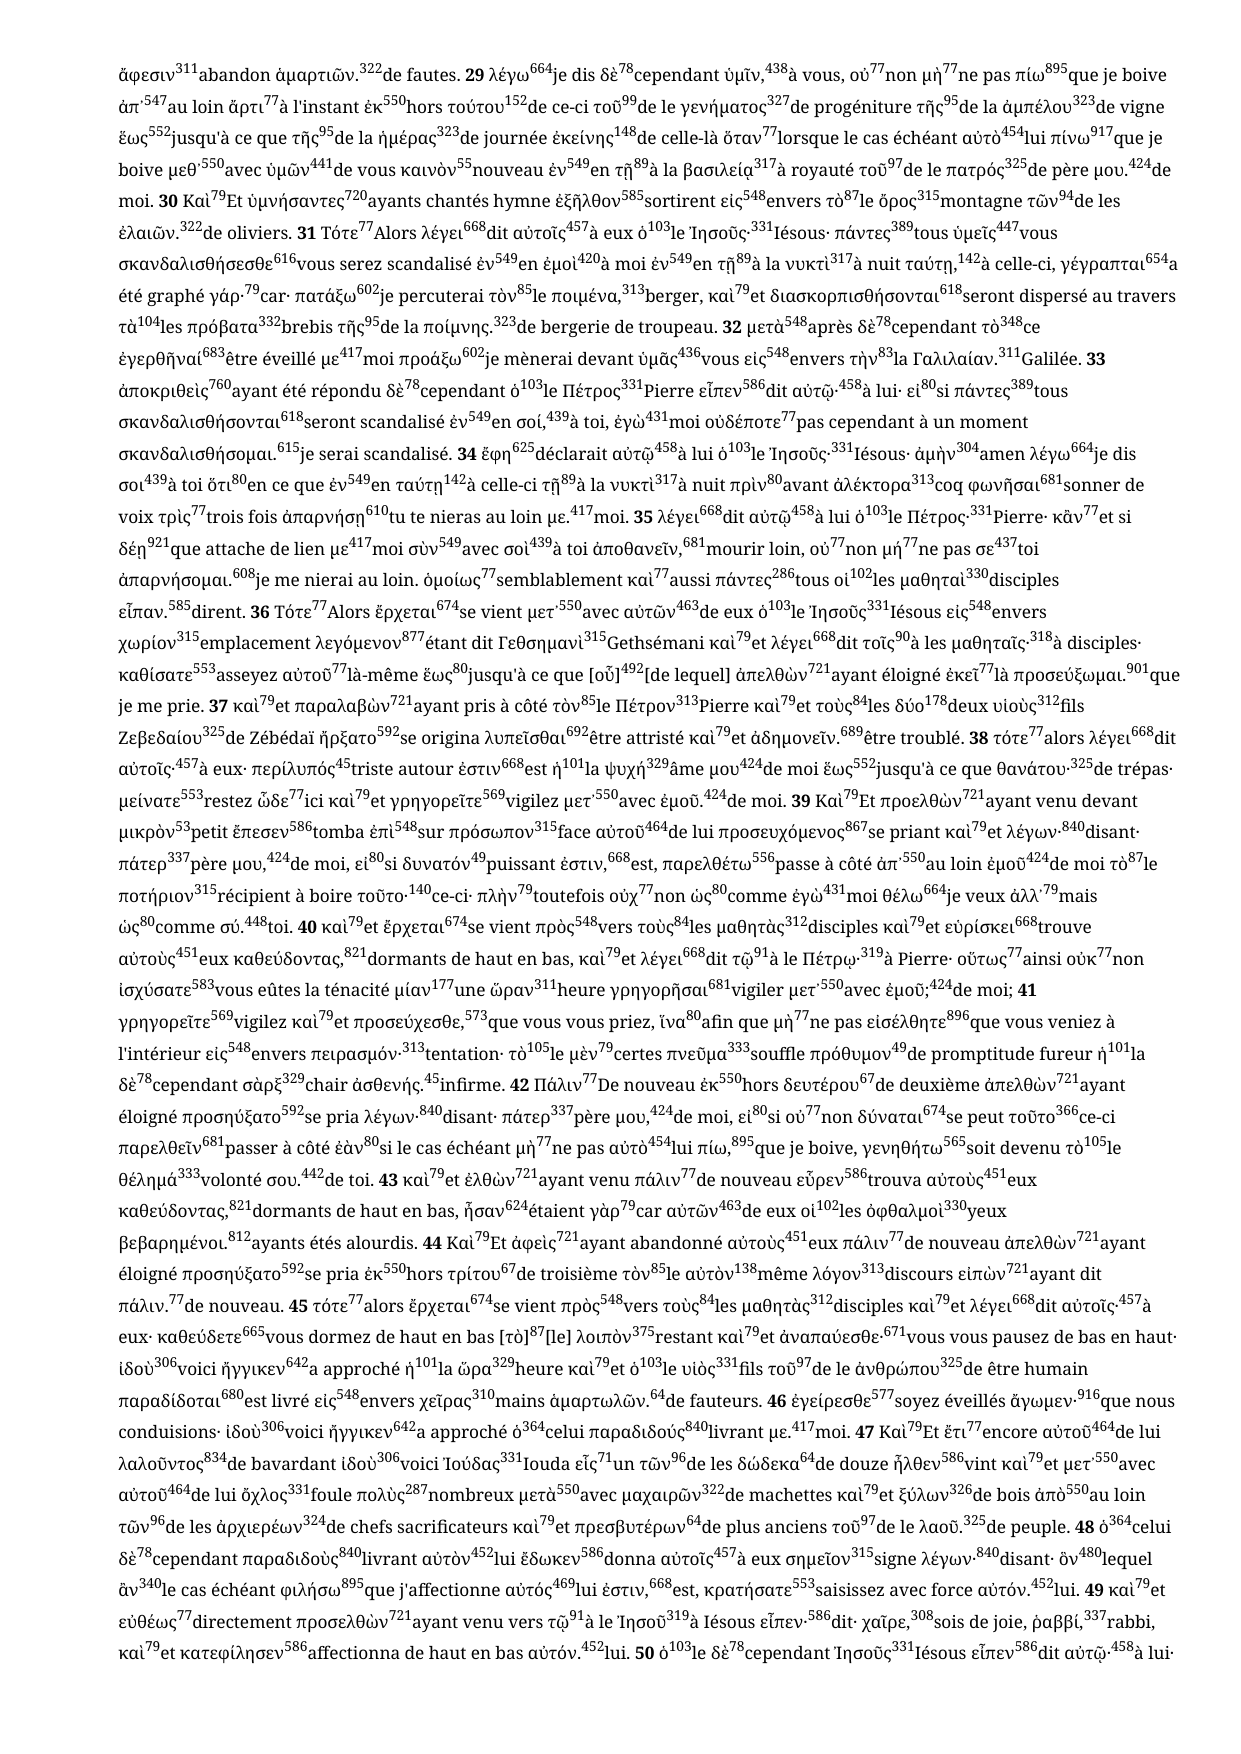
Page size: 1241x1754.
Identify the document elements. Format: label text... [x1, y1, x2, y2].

text 1 Καὶ79Et ἐγένετο592se devint ὅτε80lorsque ἐτέλεσεν586acheva ὁ103le Ἰησοῦς331Iésous πάντας268tous τοὺς84les λόγους312discours τούτους,137ceux-ci, εἶπεν586dit τοῖς90à les μαθηταῖς318à disciples αὐτοῦ·464de lui· 2 οἴδατε639vous avez su ὅτι80en ce que μετὰ548après δύο176deux ἡμέρας310journées τὸ105le πάσχα333pâque γίνεται,674se devient, καὶ79et ὁ103le υἱὸς331fils τοῦ97de le ἀνθρώπου325de être humain παραδίδοται680est livré εἰς548envers τὸ348ce σταυρωθῆναι.683être crucifié. 3 Τότε77Alors συνήχθησαν599furent mené ensemble οἱ102les ἀρχιερεῖς330chefs sacrificateurs καὶ79et οἱ102les πρεσβύτεροι70plus anciens τοῦ97de le λαοῦ325de peuple εἰς548envers τὴν83la αὐλὴν311cour τοῦ97de le ἀρχιερέως325de chef sacrificateur τοῦ492de celui λεγομένου885de étant dit Καϊάφα325de Kaiapha 4 καὶ79et συνεβουλεύσαντο591se délibérèrent ensemble ἵνα80afin que τὸν85le Ἰησοῦν313Iésous δόλῳ319à fraude κρατήσωσιν898que saisissent avec force καὶ79et ἀποκτείνωσιν·898que tuent catégoriquement· 5 ἔλεγον624disaient δέ·78cependant· μὴ77ne pas ἐν549en τῇ89à la ἑορτῇ,317à fête, ἵνα80afin que μὴ77ne pas θόρυβος331tumulte γένηται905que se devienne ἐν549en τῷ91à le λαῷ.319à peuple. 6 Τοῦ97de Le δὲ78cependant Ἰησοῦ325de Iésous γενομένου734de se ayant devenu ἐν549en Βηθανίᾳ317à Béthanie ἐν549en οἰκίᾳ317à maison d'habitation Σίμωνος325de Simon τοῦ97de le λεπροῦ,16de lépreux, 7 προσῆλθεν586vint vers αὐτῷ458à lui γυνὴ329femme ἔχουσα838ayante ἀλάβαστρον315alabastre μύρου327de onguent βαρυτίμου18de lourd de valeur καὶ79et κατέχεεν586versa de haut en bas ἐπὶ550sur τῆς95de la κεφαλῆς323de tête αὐτοῦ464de lui ἀνακειμένου.861de se couchant de bas en haut. 8 ἰδόντες720ayants vus δὲ78cependant οἱ102les μαθηταὶ330disciples ἠγανάκτησαν585irritèrent beaucoup λέγοντες·839disants· εἰς548envers τί399quel ἡ101la ἀπώλεια329perte complète αὕτη;154celle-ci; 9 ἐδύνατο631se pouvait γὰρ79car τοῦτο366ce-ci πραθῆναι683être vendu πολλοῦ386de nombreux καὶ79et δοθῆναι683être donné πτωχοῖς.58à pauvres. 10 Γνοὺς721Ayant connu δὲ78cependant ὁ103le Ἰησοῦς331Iésous εἶπεν586dit αὐτοῖς·457à eux· τί399quel κόπους312frappements παρέχετε665vous fournissez τῇ89à la γυναικί;317à femme; ἔργον315travail γὰρ79car καλὸν6beau ἠργάσατο592se mit au travail εἰς548envers ἐμέ·417moi· 11 πάντοτε77en tout moment γὰρ79car τοὺς84les πτωχοὺς52pauvres ἔχετε665vous avez μεθ᾽550avec ἑαυτῶν,521de vous-mêmes, ἐμὲ417moi δὲ78cependant οὐ77non πάντοτε77en tout moment ἔχετε·665vous avez· 12 βαλοῦσα719ayante jetée γὰρ79car αὕτη362celle-ci τὸ87le μύρον315onguent τοῦτο140ce-ci ἐπὶ550sur τοῦ99de le σώματός327de corps μου424de moi πρὸς548vers τὸ348ce ἐνταφιάσαι681enterrer με417moi ἐποίησεν.586fit. 13 ἀμὴν304amen λέγω664je dis ὑμῖν,438à vous, ὅπου80là où ἐὰν340si le cas échéant κηρυχθῇ911que soit annoncé τὸ105le εὐαγγέλιον333évangile τοῦτο158ce-ci ἐν549en ὅλῳ275à tout entier τῷ91à le κόσμῳ,319à monde, λαληθήσεται619sera bavardé καὶ77aussi ὃ482lequel ἐποίησεν586fit αὕτη362celle-ci εἰς548envers μνημόσυνον315souvenance αὐτῆς.462de elle. 14 Τότε77Alors πορευθεὶς760ayant été allé εἷς71un τῶν96de les δώδεκα,64de douze, ὁ498celui λεγόμενος891étant dit Ἰούδας331Iouda Ἰσκαριώτης,331Iskariote, πρὸς548vers τοὺς84les ἀρχιερεῖς312chefs sacrificateurs 15 εἶπεν·586dit· τί399quel θέλετέ665vous voulez μοι420à moi δοῦναι,681donner, κἀγὼ431et moi ὑμῖν438à vous παραδώσω602je livrerai αὐτόν;452lui; οἱ468ceux δὲ78cependant ἔστησαν585dressèrent αὐτῷ458à lui τριάκοντα180trente ἀργύρια.314objets d'argents. 16 καὶ79et ἀπὸ547au loin τότε77alors ἐζήτει625cherchait εὐκαιρίαν311moment de bien ἵνα80afin que αὐτὸν452lui παραδῷ.899que livre. 17 Τῇ89à La δὲ78cependant πρώτῃ57à première τῶν98de les ἀζύμων66de sans levains προσῆλθον585vinrent vers οἱ102les μαθηταὶ330disciples τῷ91à le Ἰησοῦ319à Iésous λέγοντες·839disants· ποῦ77où? θέλεις666tu veux ἑτοιμάσωμέν894que nous préparions σοι439à toi φαγεῖν681manger τὸ87le πάσχα;315pâque; 18 ὁ469celui δὲ78cependant εἶπεν·586dit· ὑπάγετε569dirigez en arrière εἰς548envers τὴν83la πόλιν311cité πρὸς548vers τὸν85le δεῖνα373un tel καὶ79et εἴπατε553dites αὐτῷ·458à lui· ὁ103le διδάσκαλος331enseignant λέγει·668dit· ὁ103le καιρός331moment μου424de moi ἐγγύς77proche ἐστιν,668est, πρὸς548vers σὲ437toi ποιῶ664je fais τὸ87le πάσχα315pâque μετὰ550avec τῶν96de les μαθητῶν324de disciples μου.424de moi. 19 καὶ79et ἐποίησαν585firent οἱ102les μαθηταὶ330disciples ὡς80comme συνέταξεν586ordonnança avec αὐτοῖς457à eux ὁ103le Ἰησοῦς331Iésous καὶ79et ἡτοίμασαν585préparèrent τὸ87le πάσχα.315pâque. 20 Ὀψίας63de Tardive δὲ78cependant γενομένης732de se ayante devenue ἀνέκειτο631se couchait de bas en haut μετὰ550avec τῶν96de les δώδεκα.64de douze. 21 καὶ79et ἐσθιόντων833de mangeants αὐτῶν463de eux εἶπεν·586dit· ἀμὴν304amen λέγω664je dis ὑμῖν438à vous ὅτι80en ce que εἷς71un ἐξ550hors ὑμῶν441de vous παραδώσει606livrera με.417moi. 22 καὶ79et λυπούμενοι890étants attristés σφόδρα77véhémentement ἤρξαντο591se originèrent λέγειν689dire αὐτῷ458à lui εἷς71un ἕκαστος·287chacun· μήτι340ne serait-ce que ἐγώ431moi εἰμι,664je suis, κύριε;337Maître; 23 ὁ469celui δὲ78cependant ἀποκριθεὶς760ayant été répondu εἶπεν·586dit· ὁ364celui ἐμβάψας721ayant trempé dedans μετ᾽550avec ἐμοῦ424de moi τὴν83la χεῖρα311main ἐν549en τῷ93à le τρυβλίῳ321à bol οὗτός364celui-ci με417moi παραδώσει.606livrera. 24 ὁ103le μὲν79certes υἱὸς331fils τοῦ97de le ἀνθρώπου325de être humain ὑπάγει668dirige en arrière καθὼς77de haut en bas comme γέγραπται654a été graphé περὶ550autour αὐτοῦ,464de lui, οὐαὶ304Ouai δὲ78cependant τῷ91à le ἀνθρώπῳ319à être humain ἐκείνῳ144à celui-là δι᾽550par οὗ492de lequel ὁ103le υἱὸς331fils τοῦ97de le ἀνθρώπου325de être humain παραδίδοται·680est livré· καλὸν49beau ἦν625était αὐτῷ458à lui εἰ80si οὐκ77non ἐγεννήθη600fut engendré ὁ103le ἄνθρωπος331être humain ἐκεῖνος.156celui-là. 25 ἀποκριθεὶς760ayant été répondu δὲ78cependant Ἰούδας331Iouda ὁ498celui παραδιδοὺς840livrant αὐτὸν452lui εἶπεν·586dit· μήτι340ne serait-ce que ἐγώ431moi εἰμι,664je suis, ῥαββί;337rabbi; λέγει668dit αὐτῷ·458à lui· σὺ448toi εἶπας.584tu dis. 26 Ἐσθιόντων833de Mangeants δὲ78cependant αὐτῶν463de eux λαβὼν721ayant pris ὁ103le Ἰησοῦς331Iésous ἄρτον313pain καὶ79et εὐλογήσας721ayant élogié ἔκλασεν586cassa καὶ79et δοὺς721ayant donné τοῖς90à les μαθηταῖς318à disciples εἶπεν·586dit· λάβετε553prenez φάγετε,553mangez, τοῦτό366ce-ci ἐστιν668est τὸ105le σῶμά333corps μου.424de moi. 27 καὶ79et λαβὼν721ayant pris ποτήριον315récipient à boire καὶ79et εὐχαριστήσας721ayant rendu grâce ἔδωκεν586donna αὐτοῖς457à eux λέγων·840disant· πίετε553buvez ἐξ550hors αὐτοῦ466de lui πάντες,389tous, 28 τοῦτο366ce-ci γάρ79car ἐστιν668est τὸ105le αἷμά333sang μου424de moi τῆς95de la διαθήκης323de disposition τὸ366ce περὶ550autour πολλῶν383de nombreux ἐκχυννόμενον893étant déversé εἰς548envers ἄφεσιν311abandon ἁμαρτιῶν.322de fautes. 29 λέγω664je dis δὲ78cependant ὑμῖν,438à vous, οὐ77non μὴ77ne pas πίω895que je boive ἀπ᾽547au loin ἄρτι77à l'instant ἐκ550hors τούτου152de ce-ci τοῦ99de le γενήματος327de progéniture τῆς95de la ἀμπέλου323de vigne ἕως552jusqu'à ce que τῆς95de la ἡμέρας323de journée ἐκείνης148de celle-là ὅταν77lorsque le cas échéant αὐτὸ454lui πίνω917que je boive μεθ᾽550avec ὑμῶν441de vous καινὸν55nouveau ἐν549en τῇ89à la βασιλείᾳ317à royauté τοῦ97de le πατρός325de père μου.424de moi. 30 Καὶ79Et ὑμνήσαντες720ayants chantés hymne ἐξῆλθον585sortirent εἰς548envers τὸ87le ὄρος315montagne τῶν94de les ἐλαιῶν.322de oliviers. 31 Τότε77Alors λέγει668dit αὐτοῖς457à eux ὁ103le Ἰησοῦς·331Iésous· πάντες389tous ὑμεῖς447vous σκανδαλισθήσεσθε616vous serez scandalisé ἐν549en ἐμοὶ420à moi ἐν549en τῇ89à la νυκτὶ317à nuit ταύτῃ,142à celle-ci, γέγραπται654a été graphé γάρ·79car· πατάξω602je percuterai τὸν85le ποιμένα,313berger, καὶ79et διασκορπισθήσονται618seront dispersé au travers τὰ104les πρόβατα332brebis τῆς95de la ποίμνης.323de bergerie de troupeau. 32 μετὰ548après δὲ78cependant τὸ348ce ἐγερθῆναί683être éveillé με417moi προάξω602je mènerai devant ὑμᾶς436vous εἰς548envers τὴν83la Γαλιλαίαν.311Galilée. 33 ἀποκριθεὶς760ayant été répondu δὲ78cependant ὁ103le Πέτρος331Pierre εἶπεν586dit αὐτῷ·458à lui· εἰ80si πάντες389tous σκανδαλισθήσονται618seront scandalisé ἐν549en σοί,439à toi, ἐγὼ431moi οὐδέποτε77pas cependant à un moment σκανδαλισθήσομαι.615je serai scandalisé. 34 ἔφη625déclarait αὐτῷ458à lui ὁ103le Ἰησοῦς·331Iésous· ἀμὴν304amen λέγω664je dis σοι439à toi ὅτι80en ce que ἐν549en ταύτῃ142à celle-ci τῇ89à la νυκτὶ317à nuit πρὶν80avant ἀλέκτορα313coq φωνῆσαι681sonner de voix τρὶς77trois fois ἀπαρνήσῃ610tu te nieras au loin με.417moi. 35 λέγει668dit αὐτῷ458à lui ὁ103le Πέτρος·331Pierre· κἂν77et si δέῃ921que attache de lien με417moi σὺν549avec σοὶ439à toi ἀποθανεῖν,681mourir loin, οὐ77non μή77ne pas σε437toi ἀπαρνήσομαι.608je me nierai au loin. ὁμοίως77semblablement καὶ77aussi πάντες286tous οἱ102les μαθηταὶ330disciples εἶπαν.585dirent. 36 Τότε77Alors ἔρχεται674se vient μετ᾽550avec αὐτῶν463de eux ὁ103le Ἰησοῦς331Iésous εἰς548envers χωρίον315emplacement λεγόμενον877étant dit Γεθσημανὶ315Gethsémani καὶ79et λέγει668dit τοῖς90à les μαθηταῖς·318à disciples· καθίσατε553asseyez αὐτοῦ77là-même ἕως80jusqu'à ce que [οὗ]492[de lequel] ἀπελθὼν721ayant éloigné ἐκεῖ77là προσεύξωμαι.901que je me prie. 37 καὶ79et παραλαβὼν721ayant pris à côté τὸν85le Πέτρον313Pierre καὶ79et τοὺς84les δύο178deux υἱοὺς312fils Ζεβεδαίου325de Zébédaï ἤρξατο592se origina λυπεῖσθαι692être attristé καὶ79et ἀδημονεῖν.689être troublé. 38 τότε77alors λέγει668dit αὐτοῖς·457à eux· περίλυπός45triste autour ἐστιν668est ἡ101la ψυχή329âme μου424de moi ἕως552jusqu'à ce que θανάτου·325de trépas· μείνατε553restez ὧδε77ici καὶ79et γρηγορεῖτε569vigilez μετ᾽550avec ἐμοῦ.424de moi. 39 Καὶ79Et προελθὼν721ayant venu devant μικρὸν53petit ἔπεσεν586tomba ἐπὶ548sur πρόσωπον315face αὐτοῦ464de lui προσευχόμενος867se priant καὶ79et λέγων·840disant· πάτερ337père μου,424de moi, εἰ80si δυνατόν49puissant ἐστιν,668est, παρελθέτω556passe à côté ἀπ᾽550au loin ἐμοῦ424de moi τὸ87le ποτήριον315récipient à boire τοῦτο·140ce-ci· πλὴν79toutefois οὐχ77non ὡς80comme ἐγὼ431moi θέλω664je veux ἀλλ᾽79mais ὡς80comme σύ.448toi. 40 καὶ79et ἔρχεται674se vient πρὸς548vers τοὺς84les μαθητὰς312disciples καὶ79et εὑρίσκει668trouve αὐτοὺς451eux καθεύδοντας,821dormants de haut en bas, καὶ79et λέγει668dit τῷ91à le Πέτρῳ·319à Pierre· οὕτως77ainsi οὐκ77non ἰσχύσατε583vous eûtes la ténacité μίαν177une ὥραν311heure γρηγορῆσαι681vigiler μετ᾽550avec ἐμοῦ;424de moi; 41 γρηγορεῖτε569vigilez καὶ79et προσεύχεσθε,573que vous vous priez, ἵνα80afin que μὴ77ne pas εἰσέλθητε896que vous veniez à l'intérieur εἰς548envers πειρασμόν·313tentation· τὸ105le μὲν79certes πνεῦμα333souffle πρόθυμον49de promptitude fureur ἡ101la δὲ78cependant σὰρξ329chair ἀσθενής.45infirme. 42 Πάλιν77De nouveau ἐκ550hors δευτέρου67de deuxième ἀπελθὼν721ayant éloigné προσηύξατο592se pria λέγων·840disant· πάτερ337père μου,424de moi, εἰ80si οὐ77non δύναται674se peut τοῦτο366ce-ci παρελθεῖν681passer à côté ἐὰν80si le cas échéant μὴ77ne pas αὐτὸ454lui πίω,895que je boive, γενηθήτω565soit devenu τὸ105le θέλημά333volonté σου.442de toi. 43 καὶ79et ἐλθὼν721ayant venu πάλιν77de nouveau εὗρεν586trouva αὐτοὺς451eux καθεύδοντας,821dormants de haut en bas, ἦσαν624étaient γὰρ79car αὐτῶν463de eux οἱ102les ὀφθαλμοὶ330yeux βεβαρημένοι.812ayants étés alourdis. 44 Καὶ79Et ἀφεὶς721ayant abandonné αὐτοὺς451eux πάλιν77de nouveau ἀπελθὼν721ayant éloigné προσηύξατο592se pria ἐκ550hors τρίτου67de troisième τὸν85le αὐτὸν138même λόγον313discours εἰπὼν721ayant dit πάλιν.77de nouveau. 45 τότε77alors ἔρχεται674se vient πρὸς548vers τοὺς84les μαθητὰς312disciples καὶ79et λέγει668dit αὐτοῖς·457à eux· καθεύδετε665vous dormez de haut en bas [τὸ]87[le] λοιπὸν375restant καὶ79et ἀναπαύεσθε·671vous vous pausez de bas en haut· ἰδοὺ306voici ἤγγικεν642a approché ἡ101la ὥρα329heure καὶ79et ὁ103le υἱὸς331fils τοῦ97de le ἀνθρώπου325de être humain παραδίδοται680est livré εἰς548envers χεῖρας310mains ἁμαρτωλῶν.64de fauteurs. 46 ἐγείρεσθε577soyez éveillés ἄγωμεν·916que nous conduisions· ἰδοὺ306voici ἤγγικεν642a approché ὁ364celui παραδιδούς840livrant με.417moi. 47 Καὶ79Et ἔτι77encore αὐτοῦ464de lui λαλοῦντος834de bavardant ἰδοὺ306voici Ἰούδας331Iouda εἷς71un τῶν96de les δώδεκα64de douze ἦλθεν586vint καὶ79et μετ᾽550avec αὐτοῦ464de lui ὄχλος331foule πολὺς287nombreux μετὰ550avec μαχαιρῶν322de machettes καὶ79et ξύλων326de bois ἀπὸ550au loin τῶν96de les ἀρχιερέων324de chefs sacrificateurs καὶ79et πρεσβυτέρων64de plus anciens τοῦ97de le λαοῦ.325de peuple. 48 ὁ364celui δὲ78cependant παραδιδοὺς840livrant αὐτὸν452lui ἔδωκεν586donna αὐτοῖς457à eux σημεῖον315signe λέγων·840disant· ὃν480lequel ἂν340le cas échéant φιλήσω895que j'affectionne αὐτός469lui ἐστιν,668est, κρατήσατε553saisissez avec force αὐτόν.452lui. 49 καὶ79et εὐθέως77directement προσελθὼν721ayant venu vers τῷ91à le Ἰησοῦ319à Iésous εἶπεν·586dit· χαῖρε,308sois de joie, ῥαββί,337rabbi, καὶ79et κατεφίλησεν586affectionna de haut en bas αὐτόν.452lui. 50 ὁ103le δὲ78cependant Ἰησοῦς331Iésous εἶπεν586dit αὐτῷ·458à lui· ἑταῖρε,337compagnon, ἐφ᾽548sur ὃ482lequel πάρει.666tu es à côté. τότε77alors προσελθόντες720ayants venus vers ἐπέβαλον585surjetèrent τὰς242les χεῖρας310mains ἐπὶ548sur τὸν85le Ἰησοῦν313Iésous καὶ79et ἐκράτησαν585saisirent avec force αὐτόν.452lui. 51 Καὶ79Et ἰδοὺ306voici εἷς71un τῶν357de ceux μετὰ550avec Ἰησοῦ325de Iésous ἐκτείνας721ayant étendu dehors τὴν243la χεῖρα311main ἀπέσπασεν586tira loin τὴν83la μάχαιραν311machette αὐτοῦ464de lui καὶ79et πατάξας721ayant percuté τὸν85le δοῦλον313mâle esclave τοῦ97de le ἀρχιερέως325de chef sacrificateur ἀφεῖλεν586saisit au loin αὐτοῦ464de lui τὸ87le ὠτίον.315bout d'oreille. 52 τότε77alors λέγει668dit αὐτῷ458à lui ὁ103le Ἰησοῦς·331Iésous· ἀπόστρεψον554détourne τὴν83la μάχαιράν311machette σου442de toi εἰς548envers τὸν85le τόπον313lieu αὐτῆς·462de elle· πάντες389tous γὰρ79car οἱ363ceux λαβόντες720ayants pris μάχαιραν311machette ἐν549en μαχαίρῃ317à machette ἀπολοῦνται.611se perdront au loin. 53 ἢ79ou δοκεῖς666tu estimes ὅτι80en ce que οὐ77non δύναμαι670je me puis παρακαλέσαι681appeler à côté τὸν85le πατέρα313père μου,424de moi, καὶ79et παραστήσει606dressera à côté μοι420à moi ἄρτι77à l'instant πλείω73plus nombreusement δώδεκα176douze λεγιῶνας310légions ἀγγέλων;324de messagers; 54 πῶς77comment? οὖν79donc πληρωθῶσιν910que soient fait plénitude αἱ100les γραφαὶ328graphes ὅτι80en ce que οὕτως77ainsi δεῖ668attache de lien γενέσθαι;682se devenir; 55 Ἐν549En ἐκείνῃ142à celle-là τῇ89à la ὥρᾳ317à heure εἶπεν586dit ὁ103le Ἰησοῦς331Iésous τοῖς90à les ὄχλοις·318à foules· ὡς80comme ἐπὶ548sur λῃστὴν313pilleur ἐξήλθατε583vous sortîtes μετὰ550avec μαχαιρῶν322de machettes καὶ79et ξύλων326de bois συλλαβεῖν681prendre ensemble με;417moi; καθ᾽548selon ἡμέραν311journée ἐν549en τῷ93à le ἱερῷ321à sanctuaire ἐκαθεζόμην627je me siégeais διδάσκων840enseignant καὶ79et οὐκ77non ἐκρατήσατέ583vous saisîtes avec force με.417moi. 56 τοῦτο366ce-ci δὲ78cependant ὅλον289tout entier γέγονεν642a devenu ἵνα80afin que πληρωθῶσιν910que soient fait plénitude αἱ100les γραφαὶ328graphes τῶν96de les προφητῶν.324de prophètes. Τότε77Alors οἱ102les μαθηταὶ330disciples πάντες286tous ἀφέντες720ayants abandonnés αὐτὸν452lui ἔφυγον.585fuirent. 57 Οἱ363Ceux δὲ78cependant κρατήσαντες720ayants saisis avec force τὸν85le Ἰησοῦν313Iésous ἀπήγαγον585conduisirent au loin πρὸς548vers Καϊάφαν313Kaiapha τὸν85le ἀρχιερέα,313chef sacrificateur, ὅπου77là où οἱ102les γραμματεῖς330lettrés καὶ79et οἱ102les πρεσβύτεροι70plus anciens συνήχθησαν.599furent mené ensemble. 58 ὁ103le δὲ78cependant Πέτρος331Pierre ἠκολούθει625suivait αὐτῷ458à lui ἀπὸ547au loin μακρόθεν77à distance ἕως552jusqu'à ce que τῆς95de la αὐλῆς323de cour τοῦ97de le ἀρχιερέως325de chef sacrificateur καὶ79et εἰσελθὼν721ayant venu à l'intérieur ἔσω77dedans ἐκάθητο631se était assis μετὰ550avec τῶν96de les ὑπηρετῶν324de ministres ἰδεῖν681voir τὸ87le τέλος.315achèvement. 59 Οἱ102Les δὲ78cependant ἀρχιερεῖς330chefs sacrificateurs καὶ79et τὸ105le συνέδριον333sanhédrin ὅλον289tout entier ἐζήτουν624cherchaient ψευδομαρτυρίαν311faux témoignage κατὰ550contre τοῦ97de le Ἰησοῦ325de Iésous ὅπως80de telle manière que αὐτὸν452lui θανατώσωσιν,898que mettent à trépas, 60 καὶ79et οὐχ77non εὗρον585trouvèrent πολλῶν280de nombreux προσελθόντων715de ayants venus vers ψευδομαρτύρων.324de faux témoins. ὕστερον77postérieurement δὲ78cependant προσελθόντες720ayants venus vers δύο70deux 61 εἶπαν·585dirent· οὗτος364celui-ci ἔφη·625déclarait· δύναμαι670je me puis καταλῦσαι681délier vers le bas τὸν85le ναὸν313temple τοῦ97de le θεοῦ325de Dieu καὶ79et διὰ550par τριῶν188de trois ἡμερῶν322de journées οἰκοδομῆσαι.681édifier en maison. 62 καὶ79et ἀναστὰς721ayant redressé ὁ103le ἀρχιερεὺς331chef sacrificateur εἶπεν586dit αὐτῷ·458à lui· οὐδὲν375aucun ἀποκρίνῃ672tu te réponds τί399quel οὗτοί363ceux-ci σου442de toi καταμαρτυροῦσιν;667témoignent contre; 63 ὁ103le δὲ78cependant Ἰησοῦς331Iésous ἐσιώπα.625silençait. καὶ79et ὁ103le ἀρχιερεὺς331chef sacrificateur εἶπεν586dit αὐτῷ·458à lui· ἐξορκίζω664j'exorcise σε437toi κατὰ550contre τοῦ97de le θεοῦ325de Dieu τοῦ358de celui ζῶντος834de vivant ἵνα80afin que ἡμῖν419à nous εἴπῃς897que tu dises εἰ80si σὺ448toi εἶ666tu es ὁ103le χριστὸς331Christ ὁ103le υἱὸς331fils τοῦ97de le θεοῦ.325de Dieu. 64 λέγει668dit αὐτῷ458à lui ὁ103le Ἰησοῦς·331Iésous· σὺ448toi εἶπας.584tu dis. πλὴν79toutefois λέγω664je dis ὑμῖν·438à vous· ἀπ᾽547au loin ἄρτι77à l'instant ὄψεσθε609vous vous verrez τὸν85le υἱὸν313fils τοῦ97de le ἀνθρώπου325de être humain καθήμενον849se étant assis ἐκ550hors δεξιῶν66de droits τῆς95de la δυνάμεως323de puissance καὶ79et ἐρχόμενον849se venant ἐπὶ550sur τῶν94de les νεφελῶν322de nuées τοῦ97de le οὐρανοῦ.325de ciel. 65 Τότε77Alors ὁ103le ἀρχιερεὺς331chef sacrificateur διέρρηξεν586fracassa à travers τὰ86les ἱμάτια314himations αὐτοῦ464de lui λέγων·840disant· ἐβλασφήμησεν·586blasphéma· τί399quel ἔτι77encore χρείαν311besoin ἔχομεν663nous avons μαρτύρων;324de témoins; ἴδε306voici νῦν77maintenant ἠκούσατε583vous écoutâtes τὴν83la βλασφημίαν·311blasphème· 66 τί399quel ὑμῖν438à vous δοκεῖ;668estime; οἱ363ceux δὲ78cependant ἀποκριθέντες759ayants étés répondus εἶπαν·585dirent· ἔνοχος47tenu au-dedans θανάτου325de trépas ἐστίν.668est. 67 Τότε77Alors ἐνέπτυσαν585crachèrent envers εἰς548envers τὸ87le πρόσωπον315face αὐτοῦ464de lui καὶ79et ἐκολάφισαν585tabassèrent αὐτόν,452lui, οἱ468ceux δὲ78cependant ἐράπισαν585giflèrent 68 λέγοντες·839disants· προφήτευσον554prophétise ἡμῖν,419à nous, χριστέ,337Christ, τίς410quel ἐστιν668est ὁ364celui παίσας721ayant frappé σε;437toi; 69 Ὁ103Le δὲ78cependant Πέτρος331Pierre ἐκάθητο631se était assis ἔξω77au-dehors ἐν549en τῇ89à la αὐλῇ·317à cour· καὶ79et προσῆλθεν586vint vers αὐτῷ458à lui μία195une παιδίσκη329jeune servante λέγουσα·838disante· καὶ77aussi σὺ448toi ἦσθα629tu te étais μετὰ550avec Ἰησοῦ325de Iésous τοῦ97de le Γαλιλαίου.65de Galiléen. 70 ὁ469celui δὲ78cependant ἠρνήσατο592se nia ἔμπροσθεν552en devers πάντων383de tous λέγων·840disant· οὐκ77non οἶδα638j'ai su τί399quel λέγεις.666tu dis. 71 Ἐξελθόντα707Ayant sorti δὲ78cependant εἰς548envers τὸν85le πυλῶνα313portail εἶδεν586vit αὐτὸν452lui ἄλλη388autre καὶ79et λέγει668dit τοῖς351à ceux ἐκεῖ·77là· οὗτος364celui-ci ἦν625était μετὰ550avec Ἰησοῦ325de Iésous τοῦ97de le Ναζωραίου.325de Nazoréen. 72 καὶ79et πάλιν77de nouveau ἠρνήσατο592se nia μετὰ550avec ὅρκου325de serment ὅτι80en ce que οὐκ77non οἶδα638j'ai su τὸν85le ἄνθρωπον.313être humain. 73 Μετὰ548Après μικρὸν55petit δὲ78cependant προσελθόντες720ayants venus vers οἱ363ceux ἑστῶτες782ayants dressés εἶπον585dirent τῷ91à le Πέτρῳ·319à Pierre· ἀληθῶς77vraiment καὶ77aussi σὺ448toi ἐξ550hors αὐτῶν463de eux εἶ,666tu es, καὶ77aussi γὰρ79car ἡ101la λαλιά329bavardage σου442de toi δῆλόν53évident σε437toi ποιεῖ.668fait. 74 τότε77alors ἤρξατο592se origina καταθεματίζειν689anathématiser de haut en bas καὶ79et ὀμνύειν689jurer ὅτι80en ce que οὐκ77non οἶδα638j'ai su τὸν85le ἄνθρωπον.313être humain. καὶ79et εὐθέως77directement ἀλέκτωρ331coq ἐφώνησεν.586sonna de voix. 75 καὶ79et ἐμνήσθη600fut mémorisé ὁ103le Πέτρος331Pierre τοῦ99de le ῥήματος327de oral Ἰησοῦ325de Iésous εἰρηκότος778de ayant dit ὅτι80en ce que πρὶν80avant ἀλέκτορα313coq φωνῆσαι681sonner de voix τρὶς77trois fois ἀπαρνήσῃ610tu te nieras au loin με·417moi· καὶ79et ἐξελθὼν721ayant sorti ἔξω77au-dehors ἔκλαυσεν586pleura πικρῶς.77amèrement. [118, 59, 1181, 1665]
